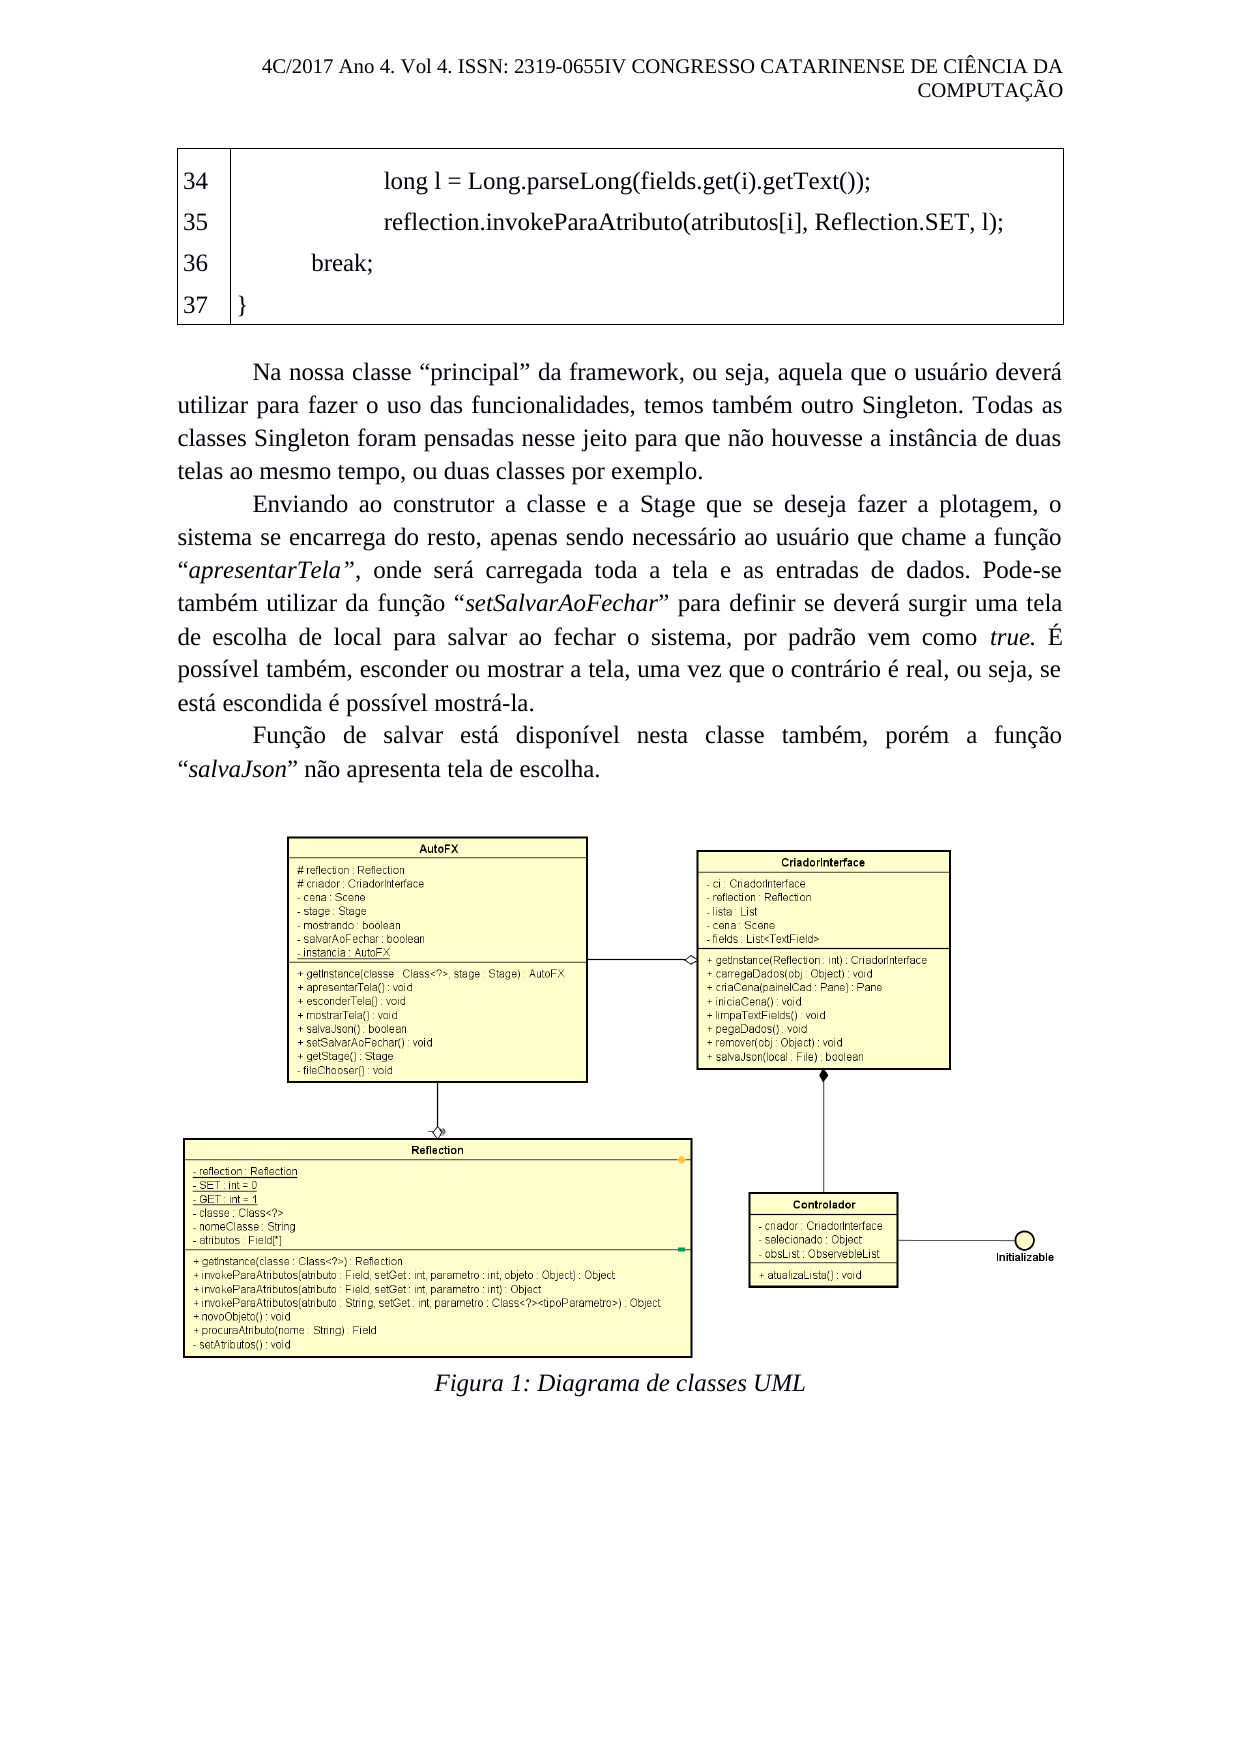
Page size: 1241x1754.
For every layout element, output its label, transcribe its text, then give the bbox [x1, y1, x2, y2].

table_header long l = Long.parseLong(fields.get(i).getText()); reflection.invokeParaAtributo(atributos[i], Reflection.SET, l); break; } [231, 149, 1063, 324]
text Enviando ao construtor a classe e a Stage que se deseja fazer a plotagem, o sistema se encarrega do resto, apenas sendo necessário ao usuário que chame a função “apresentarTela”, onde será carregada toda a tela e as entradas de dados. Pode-se também utilizar da função “setSalvarAoFechar” para definir se deverá surgir uma tela de escolha de local para salvar ao fechar o sistema, por padrão vem como true. É possível também, esconder ou mostrar a tela, uma vez que o contrário é real, ou seja, se está escondida é possível mostrá-la. [177, 489, 1063, 716]
picture [177, 832, 1063, 1363]
text Figura 1: Diagrama de classes UML [177, 1363, 1063, 1397]
table_header 34 35 36 37 [178, 149, 230, 324]
text Na nossa classe “principal” da framework, ou seja, aquela que o usuário deverá utilizar para fazer o uso das funcionalidades, temos também outro Singleton. Todas as classes Singleton foram pensadas nesse jeito para que não houvesse a instância de duas telas ao mesmo tempo, ou duas classes por exemplo. [177, 357, 1063, 485]
text Função de salvar está disponível nesta classe também, porém a função “salvaJson” não apresenta tela de escolha. [177, 721, 1063, 782]
